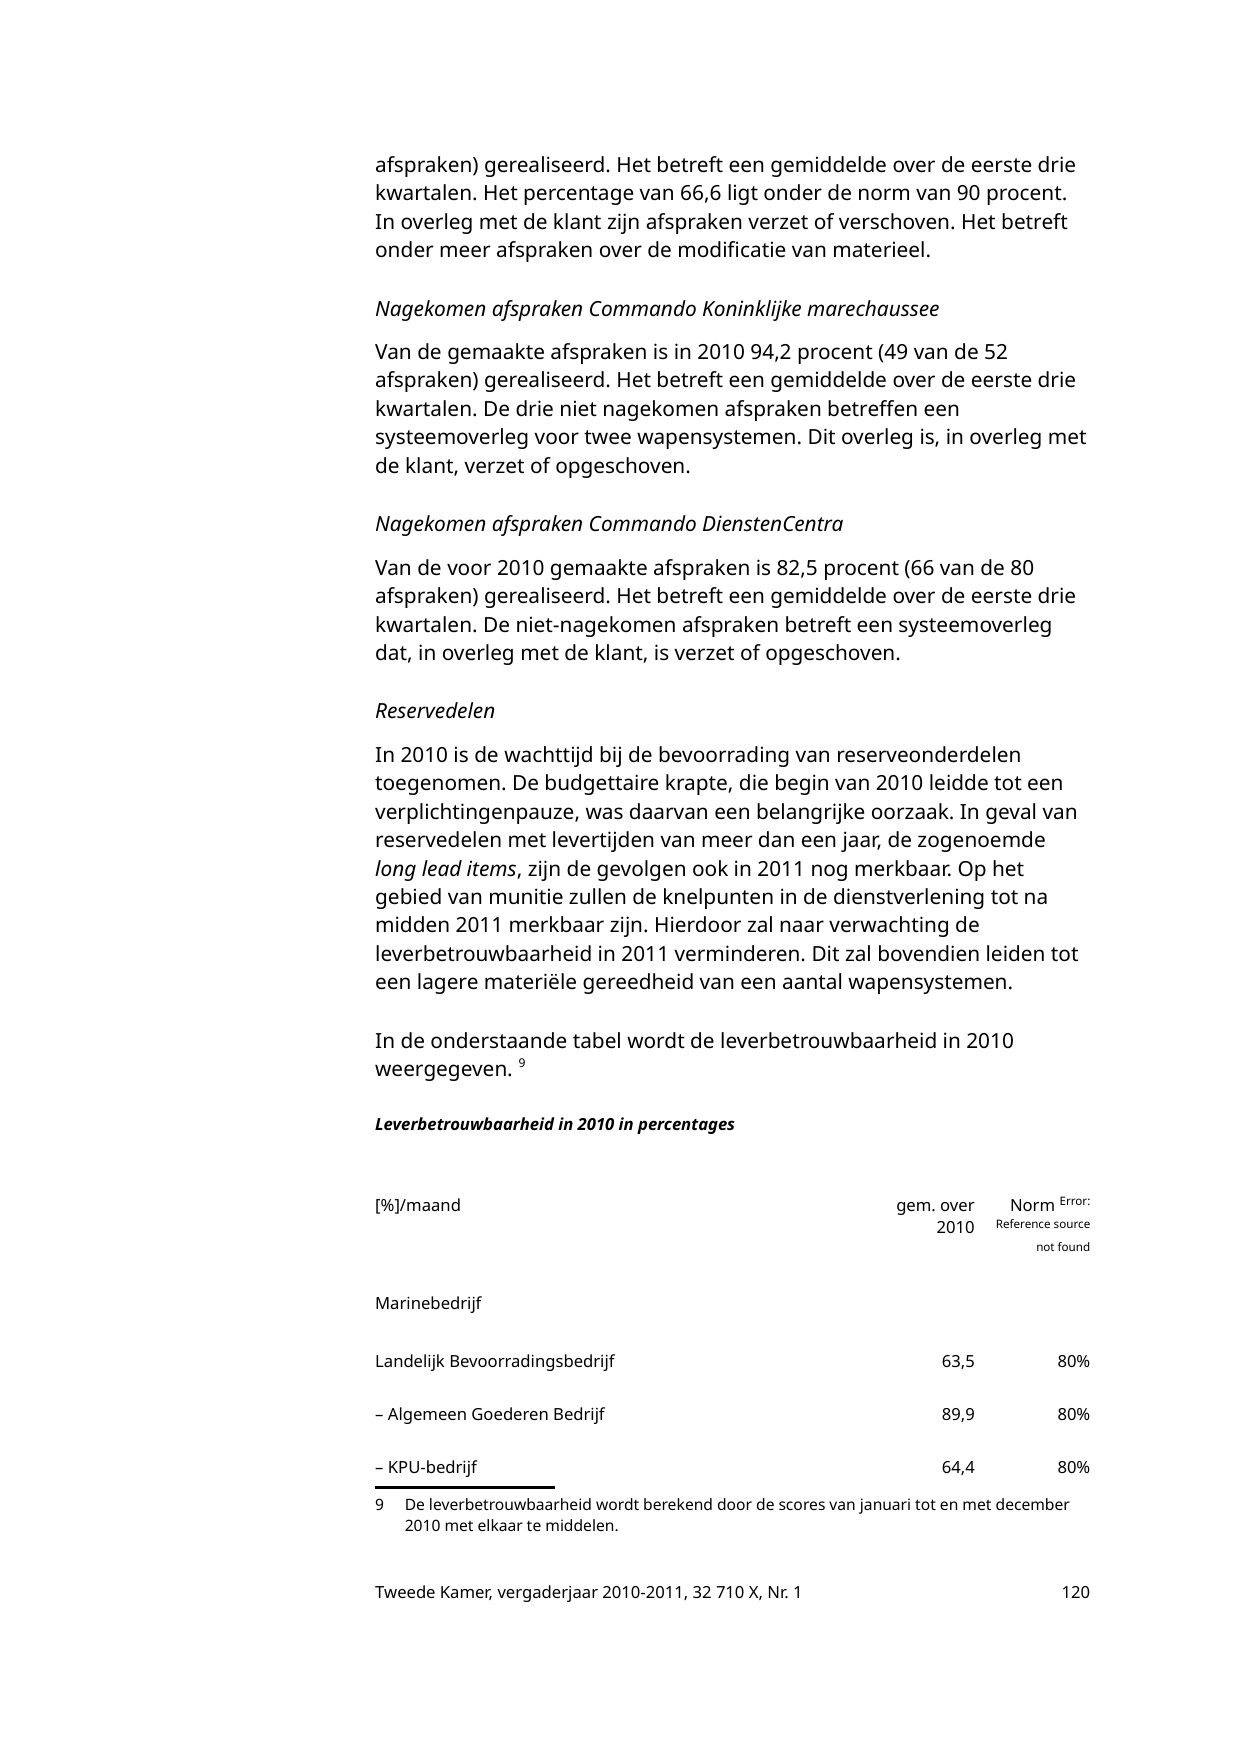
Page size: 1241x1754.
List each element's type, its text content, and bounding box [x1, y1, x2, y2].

table_cell [859, 1292, 974, 1350]
table_cell 89,9 [859, 1403, 974, 1455]
text Reservedelen [375, 697, 1090, 725]
table_header Norm * [975, 1194, 1090, 1292]
text Nagekomen afspraken Commando Koninklijke marechaussee [375, 294, 1090, 322]
text afspraken) gerealiseerd. Het betreft een gemiddelde over de eerste drie kwartalen. Het percentage van 66,6 ligt onder de norm van 90 procent. In overleg met de klant zijn afspraken verzet of verschoven. Het betreft onder meer afspraken over de modificatie van materieel. [375, 150, 1090, 264]
table_cell – KPU-bedrijf [375, 1455, 859, 1478]
text In 2010 is de wachttijd bij de bevoorrading van reserveonderdelen toegenomen. De budgettaire krapte, die begin van 2010 leidde tot een verplichtingenpauze, was daarvan een belangrijke oorzaak. In geval van reservedelen met levertijden van meer dan een jaar, de zogenoemde long lead items, zijn de gevolgen ook in 2011 nog merkbaar. Op het gebied van munitie zullen de knelpunten in de dienstverlening tot na midden 2011 merkbaar zijn. Hierdoor zal naar verwachting de leverbetrouwbaarheid in 2011 verminderen. Dit zal bovendien leiden tot een lagere materiële gereedheid van een aantal wapensystemen. [375, 740, 1090, 996]
table_cell – Algemeen Goederen Bedrijf [375, 1403, 859, 1455]
text De leverbetrouwbaarheid wordt berekend door de scores van januari tot en met december 2010 met elkaar te middelen. [375, 1479, 1090, 1536]
text Nagekomen afspraken Commando DienstenCentra [375, 509, 1090, 538]
table_header [%]/maand [375, 1194, 859, 1292]
text Leverbetrouwbaarheid in 2010 in percentages [375, 1113, 1090, 1136]
table_cell 80% [975, 1350, 1090, 1403]
table_cell 64,4 [859, 1455, 974, 1478]
text Van de voor 2010 gemaakte afspraken is 82,5 procent (66 van de 80 afspraken) gerealiseerd. Het betreft een gemiddelde over de eerste drie kwartalen. De niet-nagekomen afspraken betreft een systeemoverleg dat, in overleg met de klant, is verzet of opgeschoven. [375, 553, 1090, 667]
text Van de gemaakte afspraken is in 2010 94,2 procent (49 van de 52 afspraken) gerealiseerd. Het betreft een gemiddelde over de eerste drie kwartalen. De drie niet nagekomen afspraken betreffen een systeemoverleg voor twee wapensystemen. Dit overleg is, in overleg met de klant, verzet of opgeschoven. [375, 337, 1090, 479]
text In de onderstaande tabel wordt de leverbetrouwbaarheid in 2010 weergegeven. [375, 1026, 1090, 1083]
table_cell 80% [975, 1455, 1090, 1478]
table_cell 63,5 [859, 1350, 974, 1403]
table_cell [975, 1292, 1090, 1350]
table_header gem. over 2010 [859, 1194, 974, 1292]
table_cell Marinebedrijf [375, 1292, 859, 1350]
table_cell 80% [975, 1403, 1090, 1455]
table_cell Landelijk Bevoorradingsbedrijf [375, 1350, 859, 1403]
